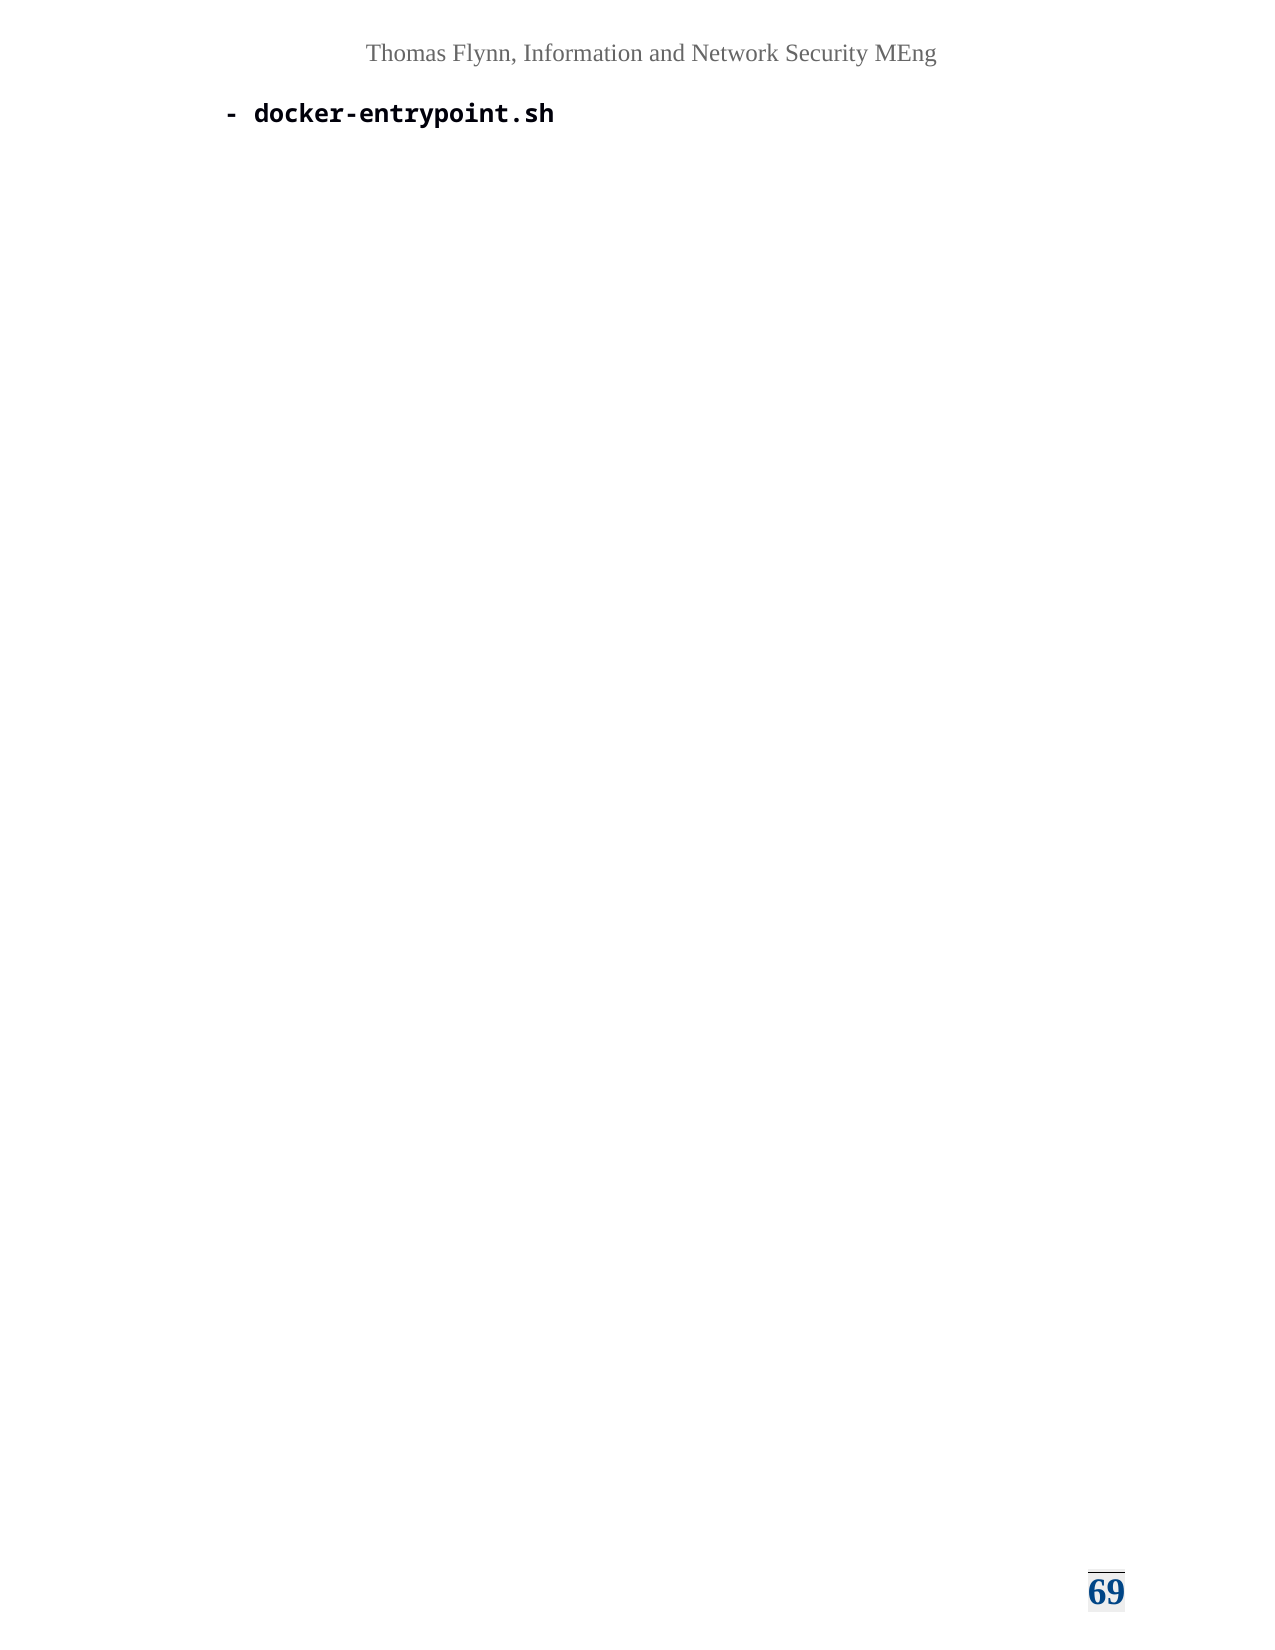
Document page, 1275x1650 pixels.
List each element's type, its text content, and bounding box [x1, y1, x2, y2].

text - docker-entrypoint.sh [112, 96, 1125, 130]
